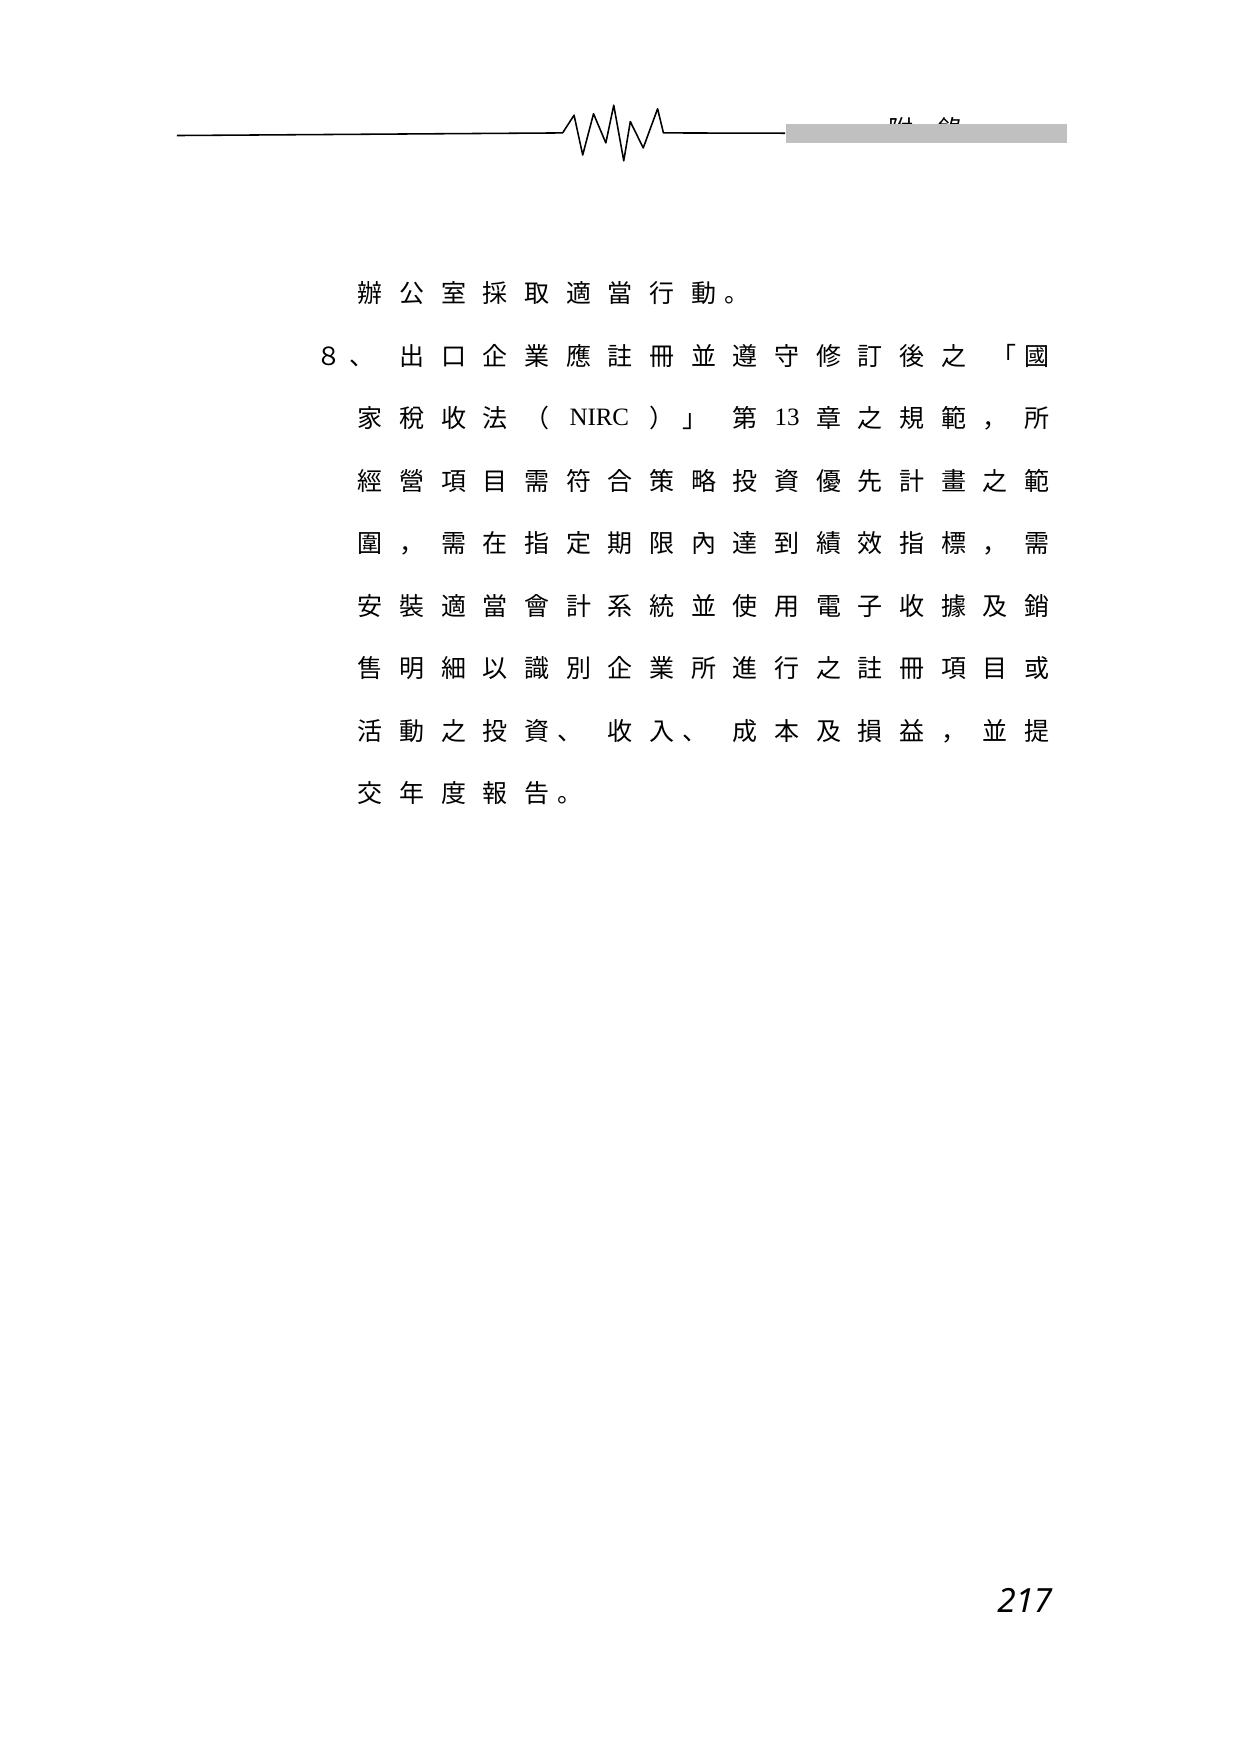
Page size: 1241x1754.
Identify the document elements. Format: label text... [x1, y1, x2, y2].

text ８、出口企業應註冊並遵守修訂後之「國家稅收法（NIRC）」第13章之規範，所經營項目需符合策略投資優先計畫之範圍，需在指定期限內達到績效指標，需安裝適當會計系統並使用電子收據及銷售明細以識別企業所進行之註冊項目或活動之投資、收入、成本及損益，並提交年度報告。 [281, 313, 1058, 813]
text 辦公室採取適當行動。 [281, 250, 1058, 313]
